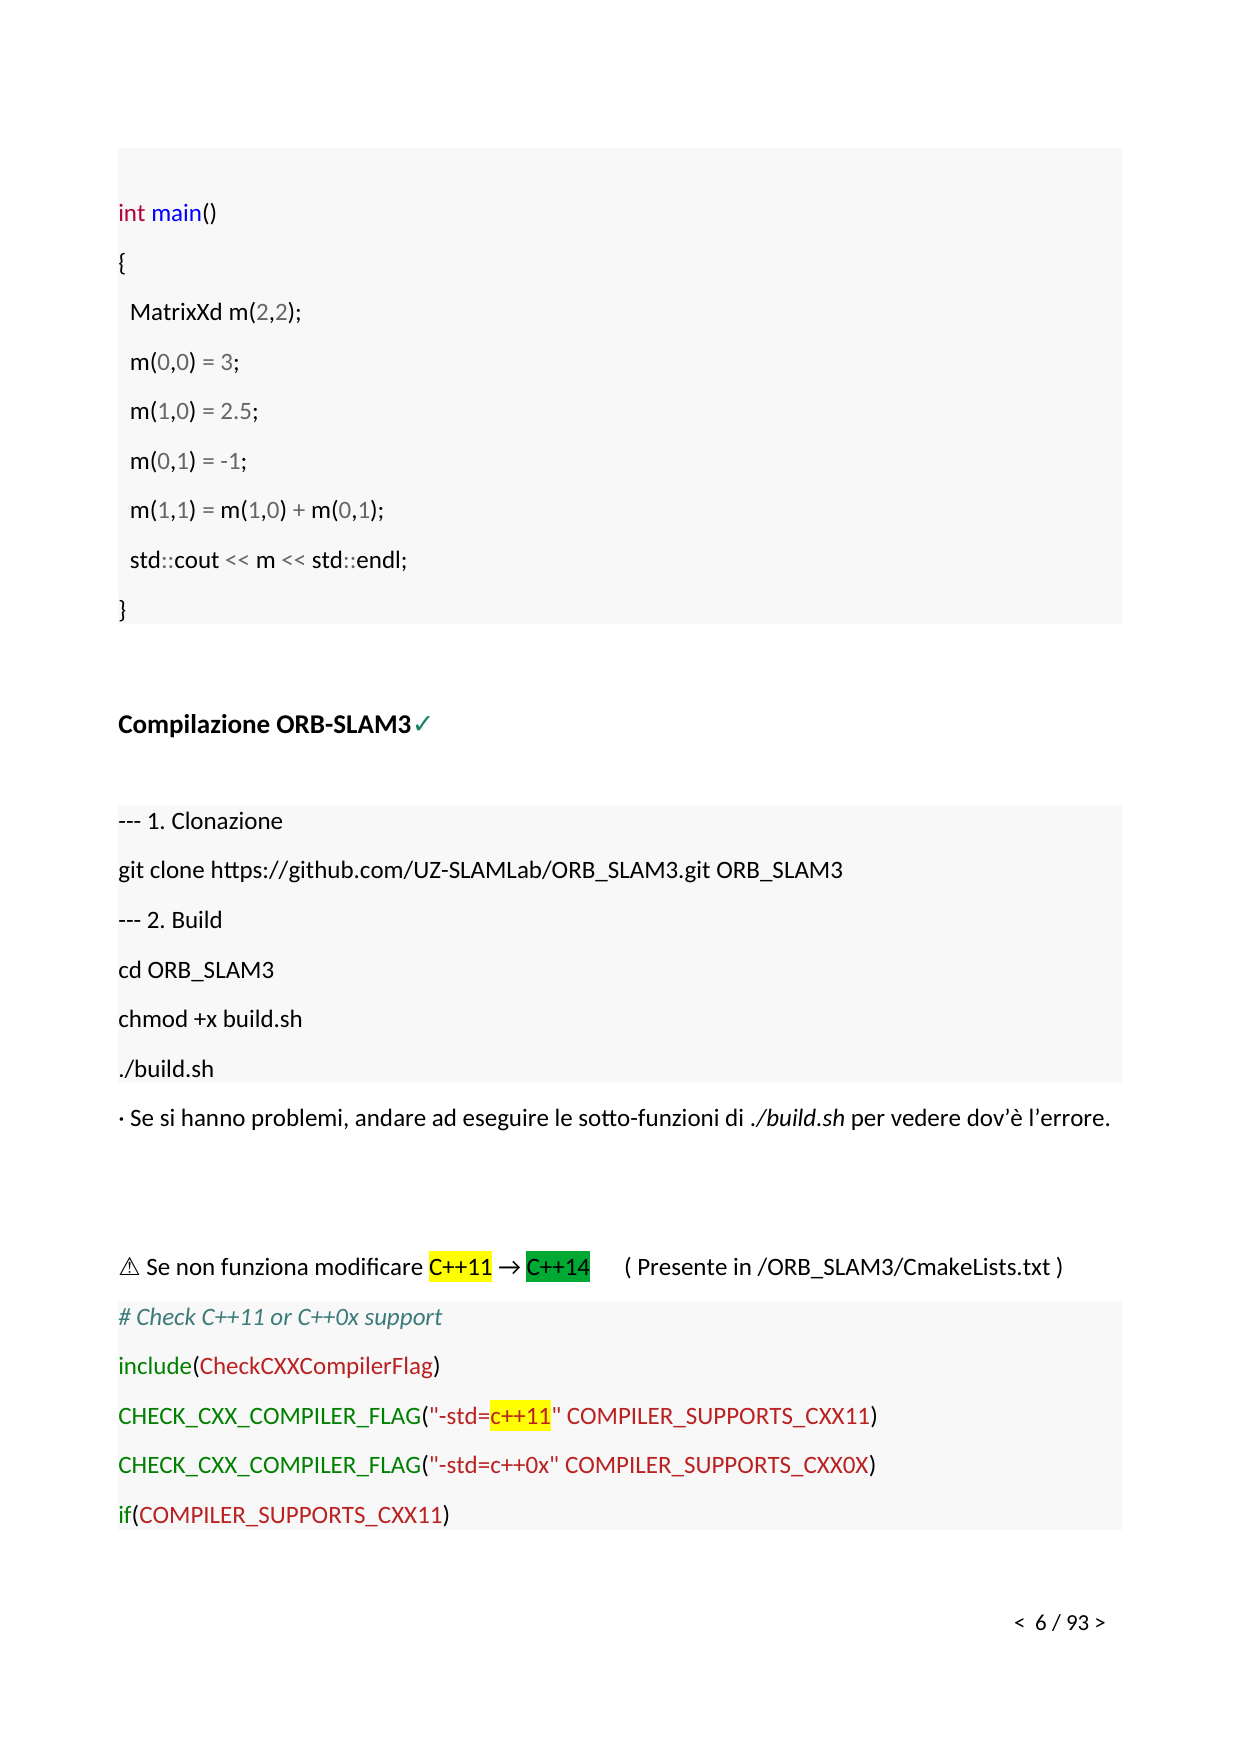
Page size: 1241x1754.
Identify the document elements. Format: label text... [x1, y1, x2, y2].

text CHECK_CXX_COMPILER_FLAG("-std=c++11" COMPILER_SUPPORTS_CXX11) [118, 1400, 1122, 1431]
subtitle Compilazione ORB-SLAM3✓ [118, 708, 1122, 741]
text --- 1. Clonazione [118, 805, 1122, 836]
text m(1,0) = 2.5; [118, 396, 1122, 426]
text m(0,0) = 3; [118, 346, 1122, 376]
text CHECK_CXX_COMPILER_FLAG("-std=c++0x" COMPILER_SUPPORTS_CXX0X) [118, 1449, 1122, 1480]
text # Check C++11 or C++0x support [118, 1301, 1122, 1331]
text · Se si hanno problemi, andare ad eseguire le sotto-funzioni di ./build.sh per vedere dov’è l’errore. [118, 1102, 1122, 1133]
text m(0,1) = -1; [118, 445, 1122, 476]
text git clone https://github.com/UZ-SLAMLab/ORB_SLAM3.git ORB_SLAM3 [118, 854, 1122, 885]
text { [118, 247, 1122, 277]
text int main() [118, 197, 1122, 228]
text std::cout << m << std::endl; [118, 544, 1122, 575]
text ⚠ Se non funziona modificare C++11 → C++14 ( Presente in /ORB_SLAM3/CmakeLists.txt ) [118, 1251, 1122, 1282]
text m(1,1) = m(1,0) + m(0,1); [118, 495, 1122, 525]
text --- 2. Build [118, 904, 1122, 935]
text if(COMPILER_SUPPORTS_CXX11) [118, 1499, 1122, 1530]
text include(CheckCXXCompilerFlag) [118, 1350, 1122, 1381]
text cd ORB_SLAM3 [118, 954, 1122, 984]
text ./build.sh [118, 1053, 1122, 1083]
text } [118, 594, 1122, 624]
text MatrixXd m(2,2); [118, 296, 1122, 327]
text chmod +x build.sh [118, 1003, 1122, 1034]
